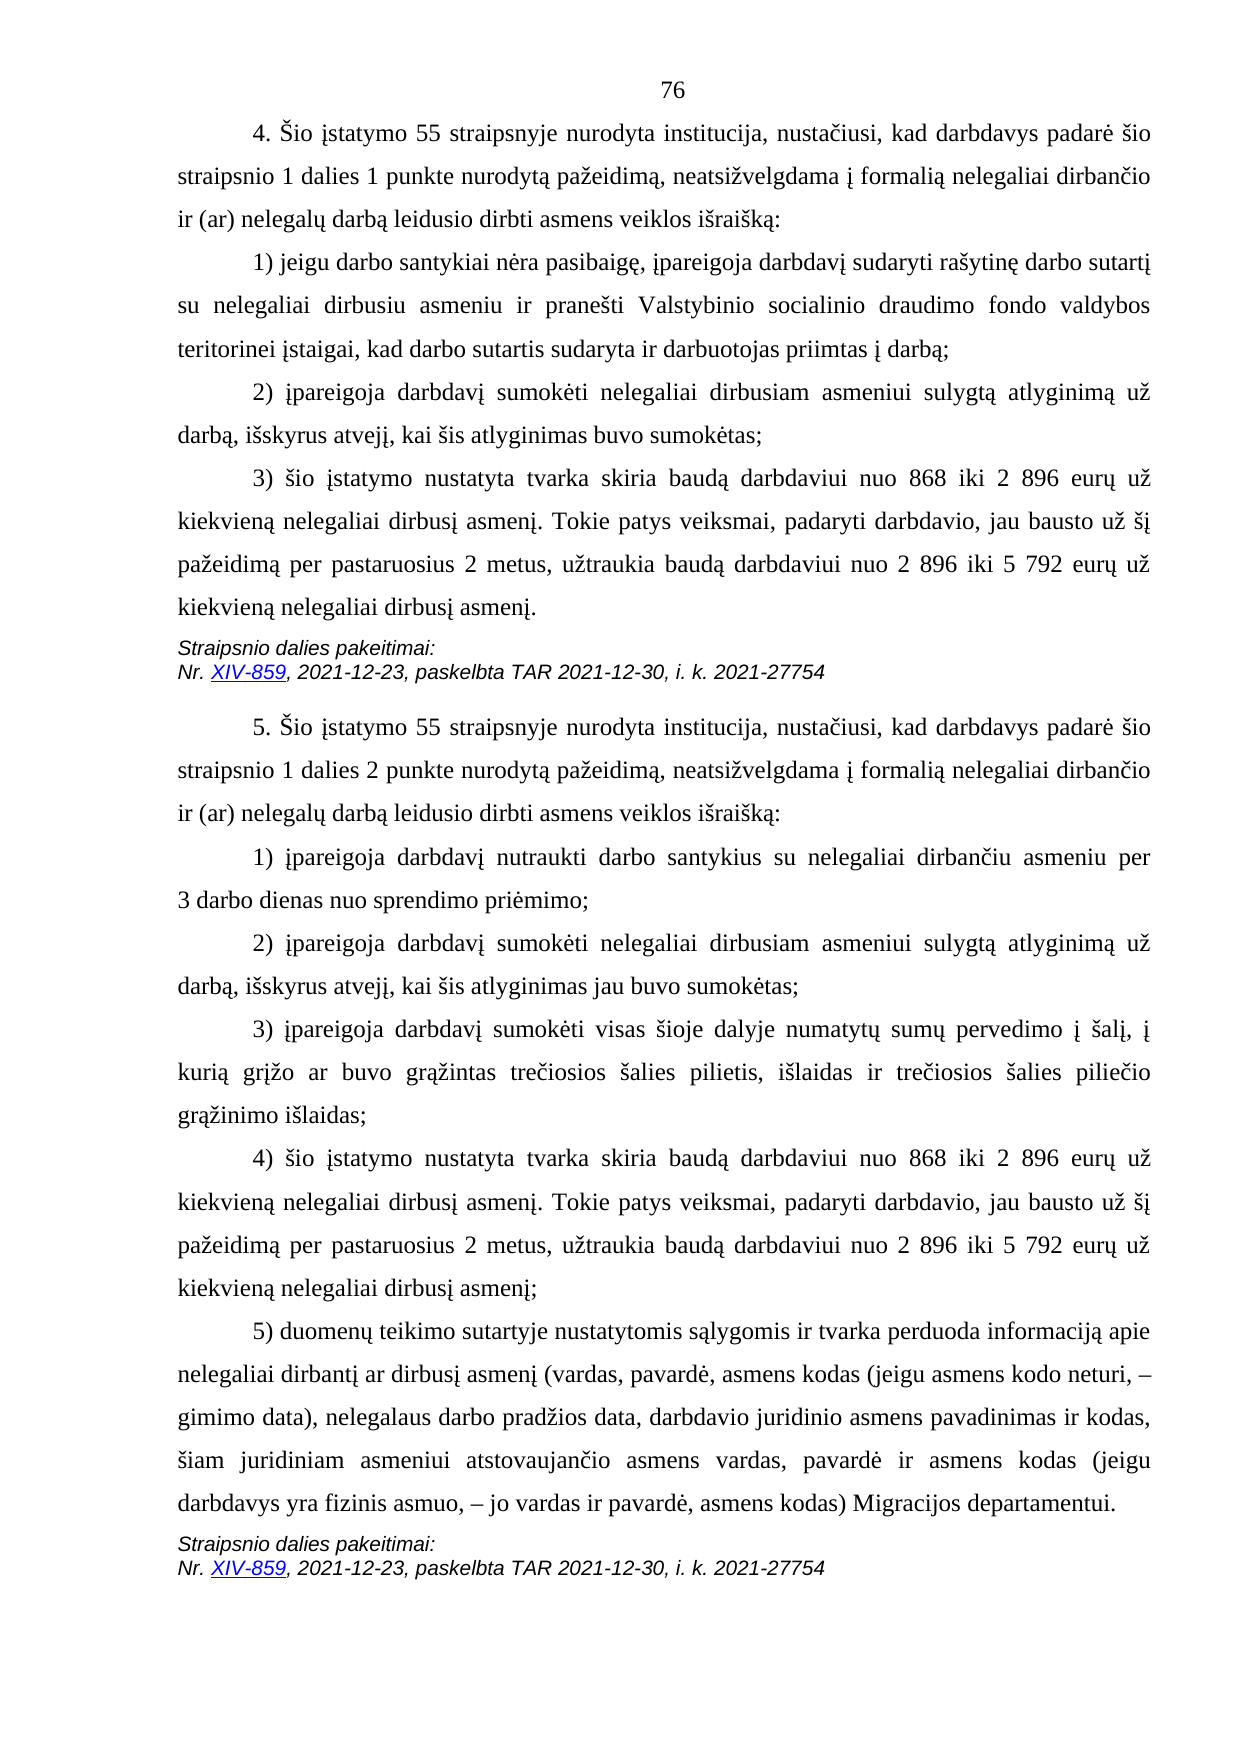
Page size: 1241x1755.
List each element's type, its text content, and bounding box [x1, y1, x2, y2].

text 1) įpareigoja darbdavį nutraukti darbo santykius su nelegaliai dirbančiu asmeniu per 3 darbo dienas nuo sprendimo priėmimo; [177, 842, 1152, 913]
text 4. Šio įstatymo 55 straipsnyje nurodyta institucija, nustačiusi, kad darbdavys padarė šio straipsnio 1 dalies 1 punkte nurodytą pažeidimą, neatsižvelgdama į formalią nelegaliai dirbančio ir (ar) nelegalų darbą leidusio dirbti asmens veiklos išraišką: [177, 118, 1152, 233]
text 2) įpareigoja darbdavį sumokėti nelegaliai dirbusiam asmeniui sulygtą atlyginimą už darbą, išskyrus atvejį, kai šis atlyginimas jau buvo sumokėtas; [177, 928, 1152, 1000]
text Nr. XIV-859, 2021-12-23, paskelbta TAR 2021-12-30, i. k. 2021-27754 [177, 659, 1152, 683]
text Straipsnio dalies pakeitimai: [177, 1532, 1152, 1556]
text 5. Šio įstatymo 55 straipsnyje nurodyta institucija, nustačiusi, kad darbdavys padarė šio straipsnio 1 dalies 2 punkte nurodytą pažeidimą, neatsižvelgdama į formalią nelegaliai dirbančio ir (ar) nelegalų darbą leidusio dirbti asmens veiklos išraišką: [177, 712, 1152, 827]
text 3) įpareigoja darbdavį sumokėti visas šioje dalyje numatytų sumų pervedimo į šalį, į kurią grįžo ar buvo grąžintas trečiosios šalies pilietis, išlaidas ir trečiosios šalies piliečio grąžinimo išlaidas; [177, 1014, 1152, 1129]
text 1) jeigu darbo santykiai nėra pasibaigę, įpareigoja darbdavį sudaryti rašytinę darbo sutartį su nelegaliai dirbusiu asmeniu ir pranešti Valstybinio socialinio draudimo fondo valdybos teritorinei įstaigai, kad darbo sutartis sudaryta ir darbuotojas priimtas į darbą; [177, 247, 1152, 362]
text Straipsnio dalies pakeitimai: [177, 636, 1152, 659]
text 3) šio įstatymo nustatyta tvarka skiria baudą darbdaviui nuo 868 iki 2 896 eurų už kiekvieną nelegaliai dirbusį asmenį. Tokie patys veiksmai, padaryti darbdavio, jau bausto už šį pažeidimą per pastaruosius 2 metus, užtraukia baudą darbdaviui nuo 2 896 iki 5 792 eurų už kiekvieną nelegaliai dirbusį asmenį. [177, 463, 1152, 621]
text 2) įpareigoja darbdavį sumokėti nelegaliai dirbusiam asmeniui sulygtą atlyginimą už darbą, išskyrus atvejį, kai šis atlyginimas buvo sumokėtas; [177, 377, 1152, 449]
text 5) duomenų teikimo sutartyje nustatytomis sąlygomis ir tvarka perduoda informaciją apie nelegaliai dirbantį ar dirbusį asmenį (vardas, pavardė, asmens kodas (jeigu asmens kodo neturi, – gimimo data), nelegalaus darbo pradžios data, darbdavio juridinio asmens pavadinimas ir kodas, šiam juridiniam asmeniui atstovaujančio asmens vardas, pavardė ir asmens kodas (jeigu darbdavys yra fizinis asmuo, – jo vardas ir pavardė, asmens kodas) Migracijos departamentui. [177, 1316, 1152, 1517]
text Nr. XIV-859, 2021-12-23, paskelbta TAR 2021-12-30, i. k. 2021-27754 [177, 1556, 1152, 1579]
text 4) šio įstatymo nustatyta tvarka skiria baudą darbdaviui nuo 868 iki 2 896 eurų už kiekvieną nelegaliai dirbusį asmenį. Tokie patys veiksmai, padaryti darbdavio, jau bausto už šį pažeidimą per pastaruosius 2 metus, užtraukia baudą darbdaviui nuo 2 896 iki 5 792 eurų už kiekvieną nelegaliai dirbusį asmenį; [177, 1143, 1152, 1302]
